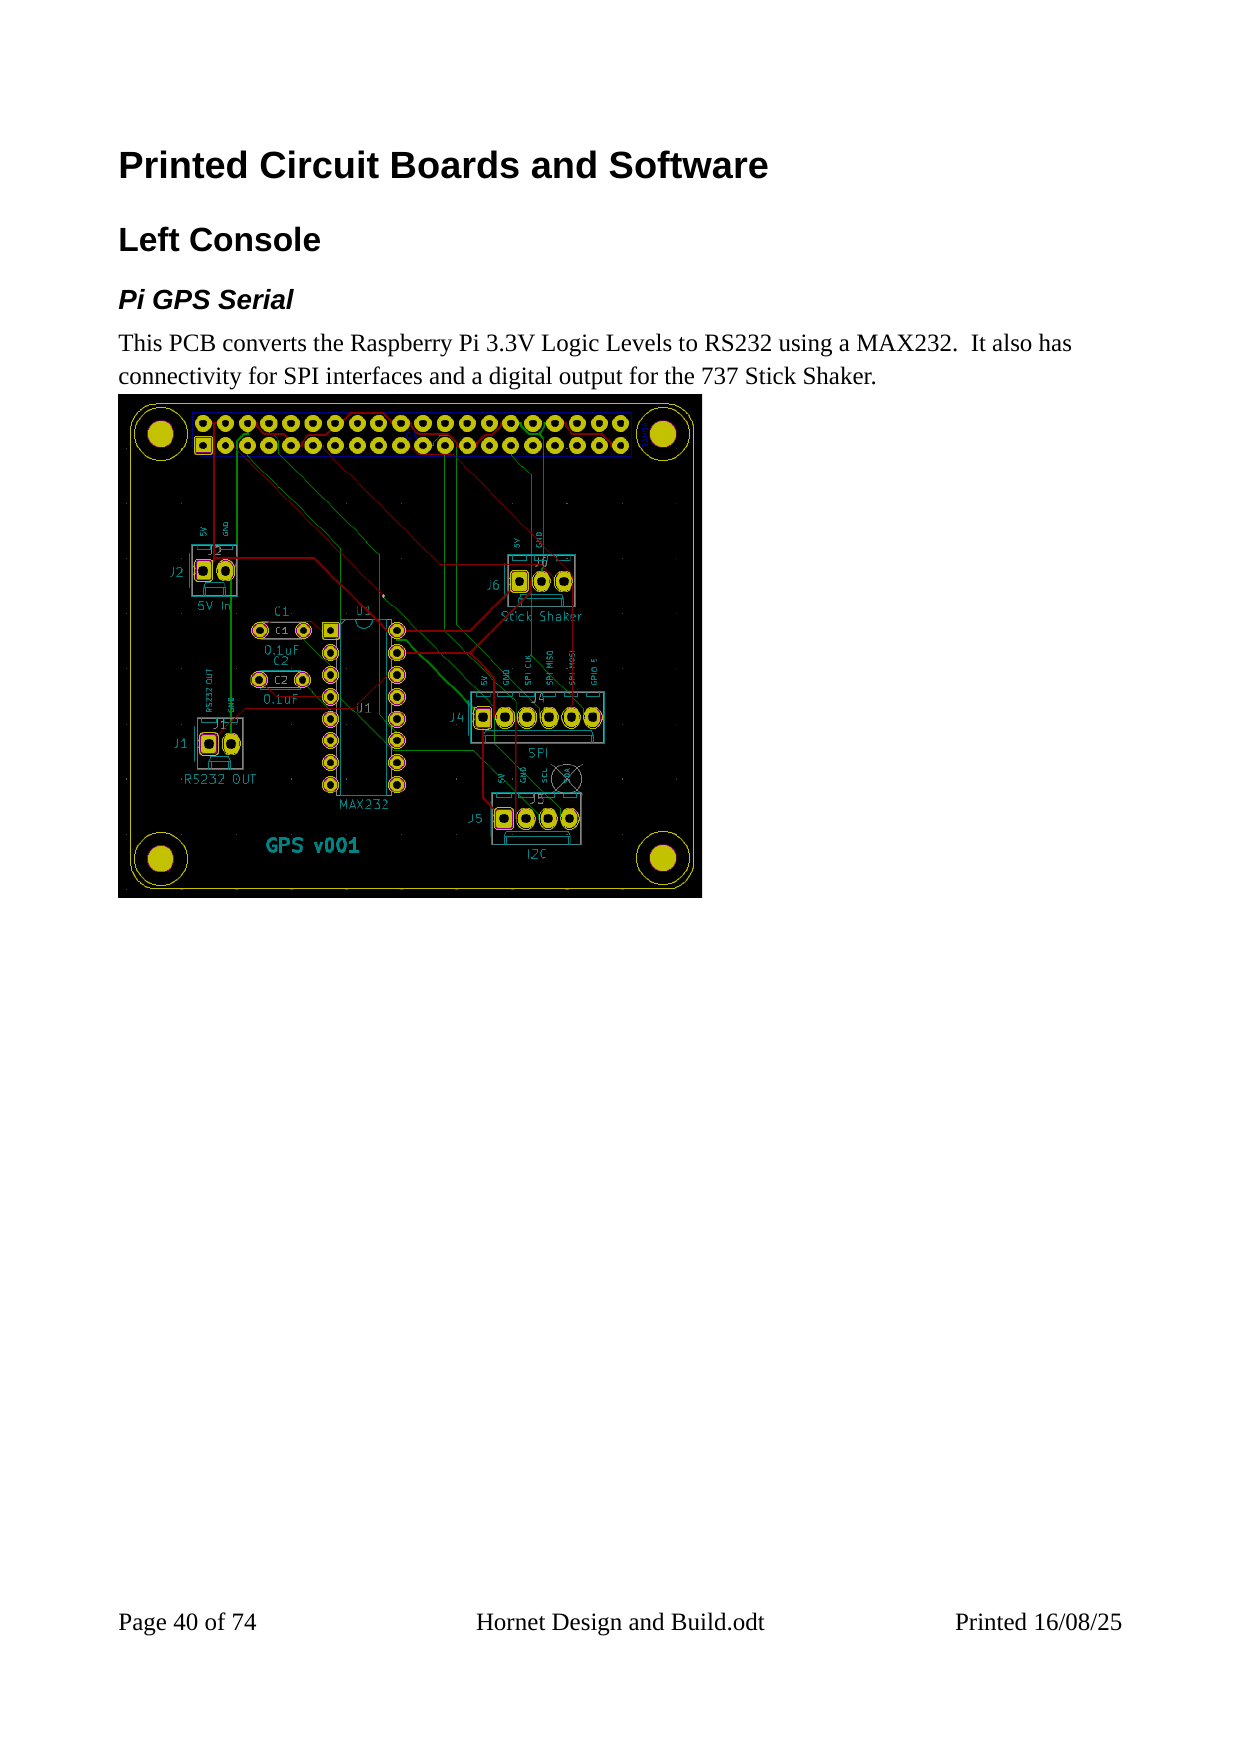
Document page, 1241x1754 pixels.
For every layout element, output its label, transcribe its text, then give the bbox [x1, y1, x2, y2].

subtitle Printed Circuit Boards and Software [118, 143, 1122, 187]
subtitle Pi GPS Serial [118, 284, 1122, 316]
picture [118, 394, 703, 898]
subtitle Left Console [118, 220, 1122, 259]
text This PCB converts the Raspberry Pi 3.3V Logic Levels to RS232 using a MAX232. It also has connectivity for SPI interfaces and a digital output for the 737 Stick Shaker. [118, 328, 1122, 390]
